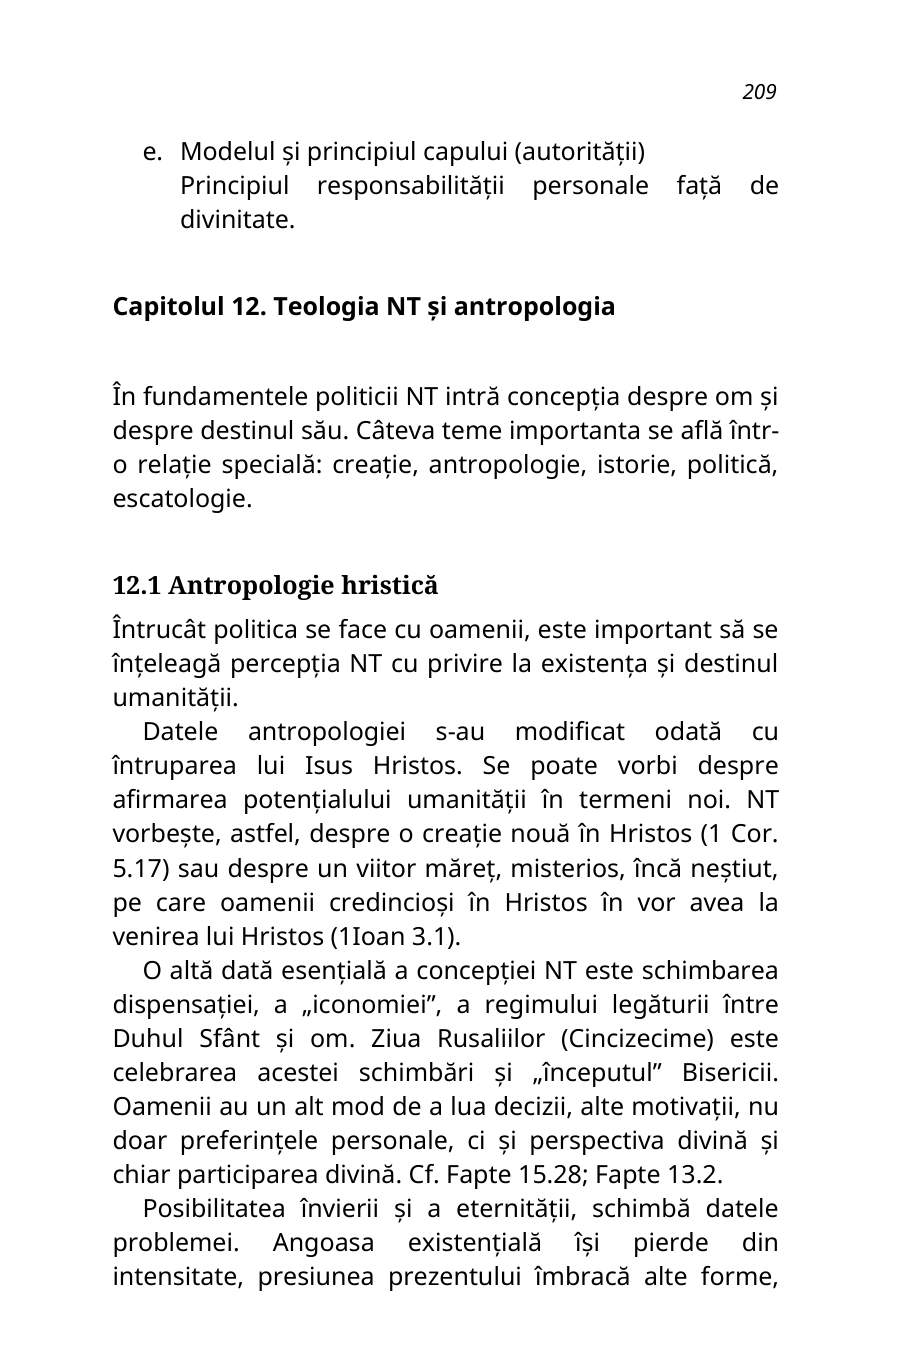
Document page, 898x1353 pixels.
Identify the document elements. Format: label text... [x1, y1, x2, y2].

text Datele antropologiei s-au modificat odată cu întruparea lui Isus Hristos. Se poate vorbi despre afirmarea potenţialului umanităţii în termeni noi. NT vorbeşte, astfel, despre o creaţie nouă în Hristos (1 Cor. 5.17) sau despre un viitor măreţ, misterios, încă neştiut, pe care oamenii credincioşi în Hristos în vor avea la venirea lui Hristos (1Ioan 3.1). [112, 714, 779, 952]
list Modelul şi principiul capului (autorităţii) [142, 134, 779, 168]
text Posibilitatea învierii şi a eternităţii, schimbă datele problemei. Angoasa existenţială îşi pierde din intensitate, presiunea prezentului îmbracă alte forme, [112, 1191, 779, 1293]
text Întrucât politica se face cu oamenii, este important să se înţeleagă percepţia NT cu privire la existenţa şi destinul umanităţii. [112, 612, 779, 714]
text Principiul responsabilităţii personale faţă de divinitate. [180, 168, 779, 236]
text O altă dată esenţială a concepţiei NT este schimbarea dispensaţiei, a „iconomiei”, a regimului legăturii între Duhul Sfânt şi om. Ziua Rusaliilor (Cincizecime) este celebrarea acestei schimbări şi „începutul” Bisericii. Oamenii au un alt mod de a lua decizii, alte motivaţii, nu doar preferinţele personale, ci şi perspectiva divină şi chiar participarea divină. Cf. Fapte 15.28; Fapte 13.2. [112, 952, 779, 1191]
text În fundamentele politicii NT intră concepţia despre om şi despre destinul său. Câteva teme importanta se află într-o relaţie specială: creaţie, antropologie, istorie, politică, escatologie. [112, 379, 779, 515]
subtitle 12.1 Antropologie hristică [112, 574, 779, 599]
subtitle Capitolul 12. Teologia NT şi antropologia [112, 295, 779, 320]
